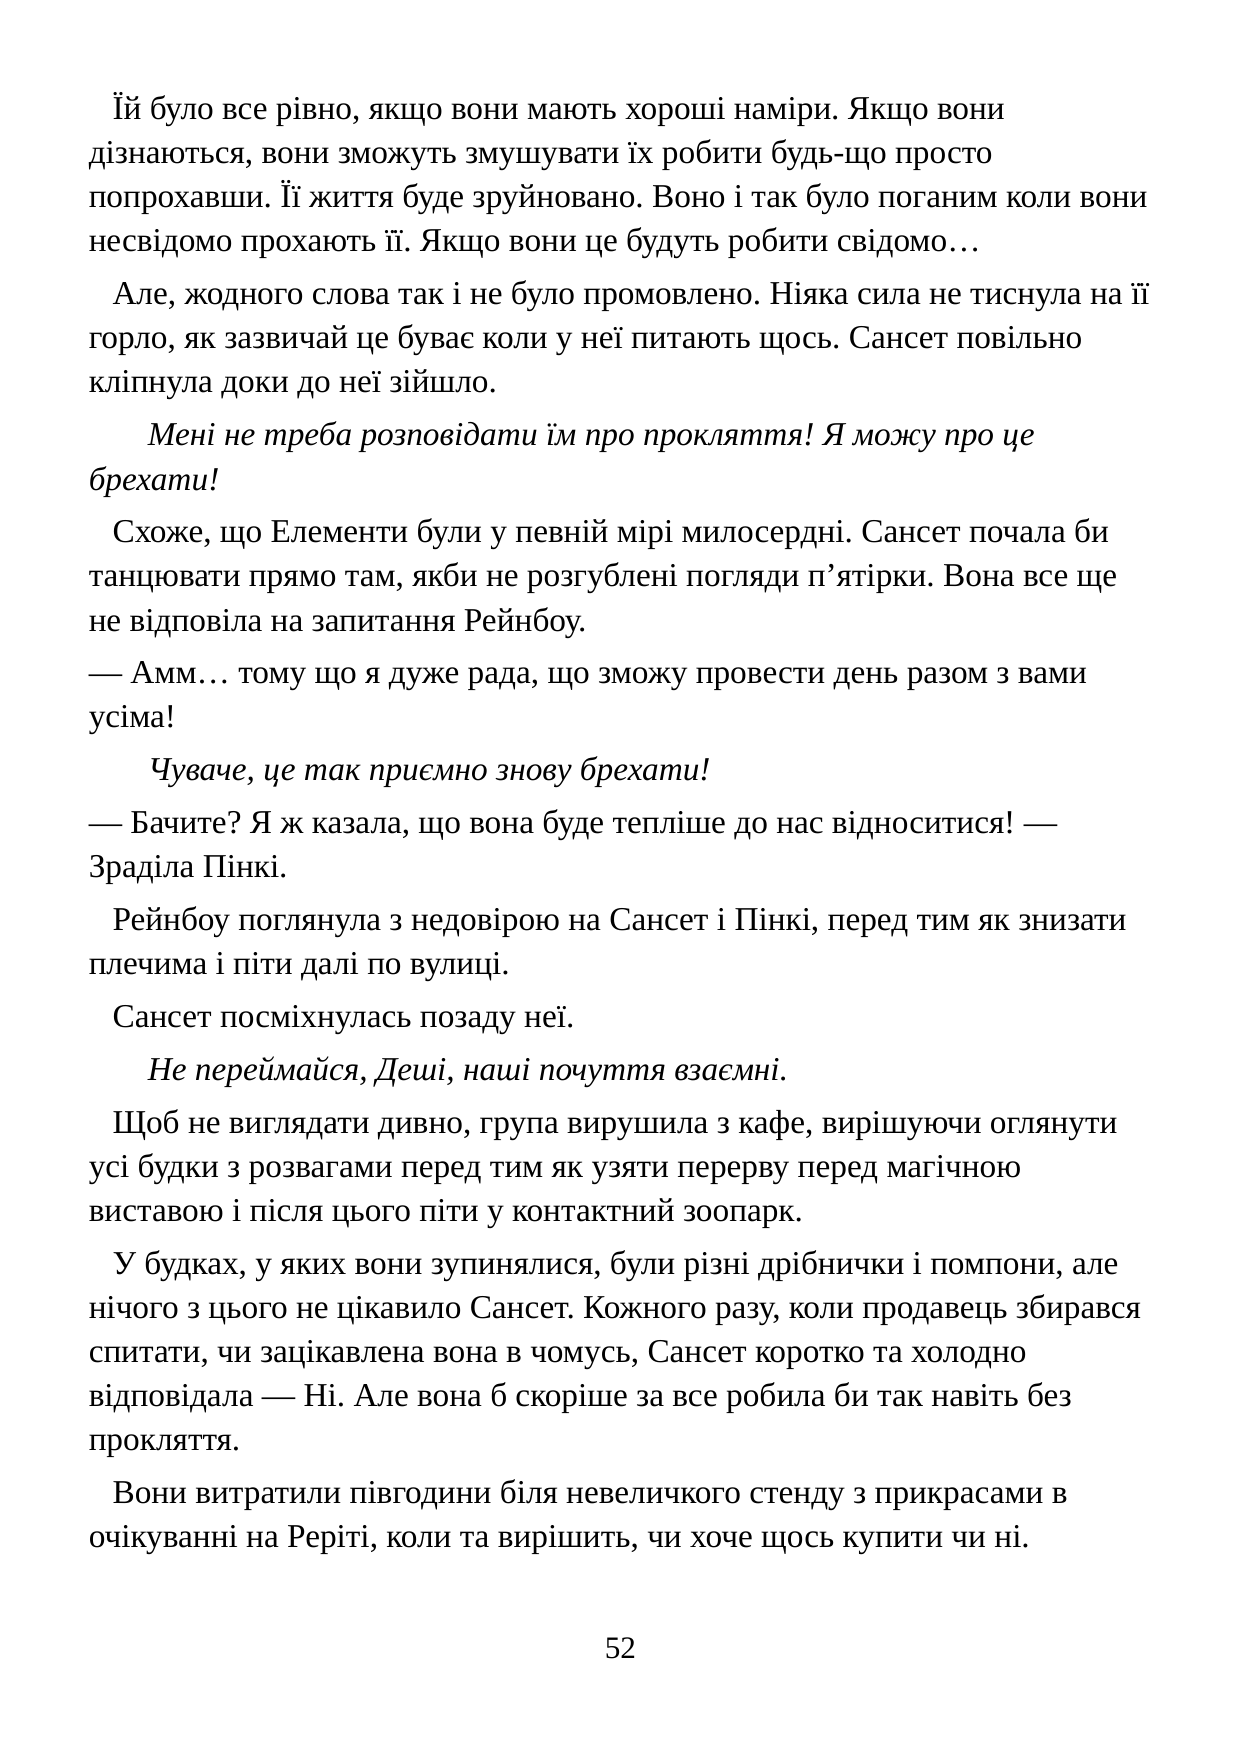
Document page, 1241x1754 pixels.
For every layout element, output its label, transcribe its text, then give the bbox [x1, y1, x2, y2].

text Вони витратили півгодини біля невеличкого стенду з прикрасами в очікуванні на Реріті, коли та вирішить, чи хоче щось купити чи ні. [88, 1473, 1152, 1555]
text У будках, у яких вони зупинялися, були різні дрібнички і помпони, але нічого з цього не цікавило Сансет. Кожного разу, коли продавець збирався спитати, чи зацікавлена вона в чомусь, Сансет коротко та холодно відповідала — Ні. Але вона б скоріше за все робила би так навіть без прокляття. [88, 1243, 1152, 1458]
text Їй було все рівно, якщо вони мають хороші наміри. Якщо вони дізнаються, вони зможуть змушувати їх робити будь-що просто попрохавши. Її життя буде зруйновано. Воно і так було поганим коли вони несвідомо прохають її. Якщо вони це будуть робити свідомо… [88, 88, 1152, 259]
text Сансет посміхнулась позаду неї. [88, 997, 1152, 1035]
text — Бачите? Я ж казала, що вона буде тепліше до нас відноситися! — Зраділа Пінкі. [88, 803, 1152, 885]
text Але, жодного слова так і не було промовлено. Ніяка сила не тиснула на її горло, як зазвичай це буває коли у неї питають щось. Сансет повільно кліпнула доки до неї зійшло. [88, 274, 1152, 400]
text Схоже, що Елементи були у певній мірі милосердні. Сансет почала би танцювати прямо там, якби не розгублені погляди п’ятірки. Вона все ще не відповіла на запитання Рейнбоу. [88, 512, 1152, 638]
text Щоб не виглядати дивно, група вирушила з кафе, вирішуючи оглянути усі будки з розвагами перед тим як узяти перерву перед магічною виставою і після цього піти у контактний зоопарк. [88, 1102, 1152, 1229]
text Не переймайся, Деші, наші почуття взаємні. [88, 1049, 1152, 1088]
text Мені не треба розповідати їм про прокляття! Я можу про це брехати! [88, 415, 1152, 497]
text Чуваче, це так приємно знову брехати! [88, 750, 1152, 788]
text Рейнбоу поглянула з недовірою на Сансет і Пінкі, перед тим як знизати плечима і піти далі по вулиці. [88, 899, 1152, 982]
text — Амм… тому що я дуже рада, що зможу провести день разом з вами усіма! [88, 653, 1152, 735]
